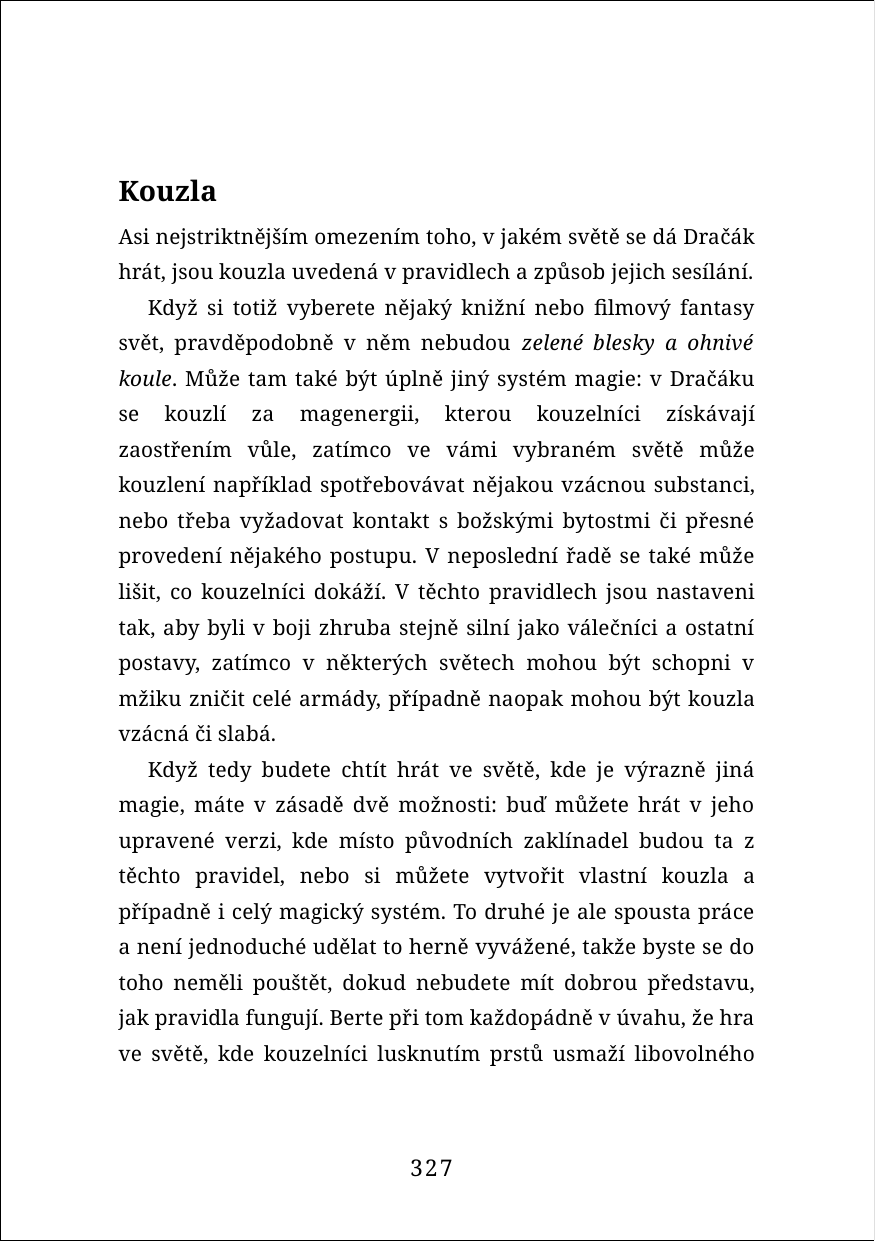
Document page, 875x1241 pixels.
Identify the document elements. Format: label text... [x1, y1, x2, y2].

text Asi nejstriktnějším omezením toho, v jakém světě se dá Dračák hrát, jsou kouzla uvedená v pravidlech a způsob jejich sesílání. Když si totiž vyberete nějaký knižní nebo filmový fantasy svět, pravděpodobně v něm nebudou zelené blesky a ohnivé koule. Může tam také být úplně jiný systém magie: v Dračáku se kouzlí za magenergii, kterou kouzelníci získávají zaostřením vůle, zatímco ve vámi vybraném světě může kouzlení například spotřebovávat nějakou vzácnou substanci, nebo třeba vyžadovat kontakt s božskými bytostmi či přesné provedení nějakého postupu. V neposlední řadě se také může lišit, co kouzelníci dokáží. V těchto pravidlech jsou nastaveni tak, aby byli v boji zhruba stejně silní jako válečníci a ostatní postavy, zatímco v některých světech mohou být schopni v mžiku zničit celé armády, případně naopak mohou být kouzla vzácná či slabá. Když tedy budete chtít hrát ve světě, kde je výrazně jiná magie, máte v zásadě dvě možnosti: buď můžete hrát v jeho upravené verzi, kde místo původních zaklínadel budou ta z těchto pravidel, nebo si můžete vytvořit vlastní kouzla a případně i celý magický systém. To druhé je ale spousta práce a není jednoduché udělat to herně vyvážené, takže byste se do toho neměli pouštět, dokud nebudete mít dobrou představu, jak pravidla fungují. Berte při tom každopádně v úvahu, že hra ve světě, kde kouzelníci lusknutím prstů usmaží libovolného [118, 222, 756, 1067]
subtitle Kouzla [118, 172, 756, 210]
